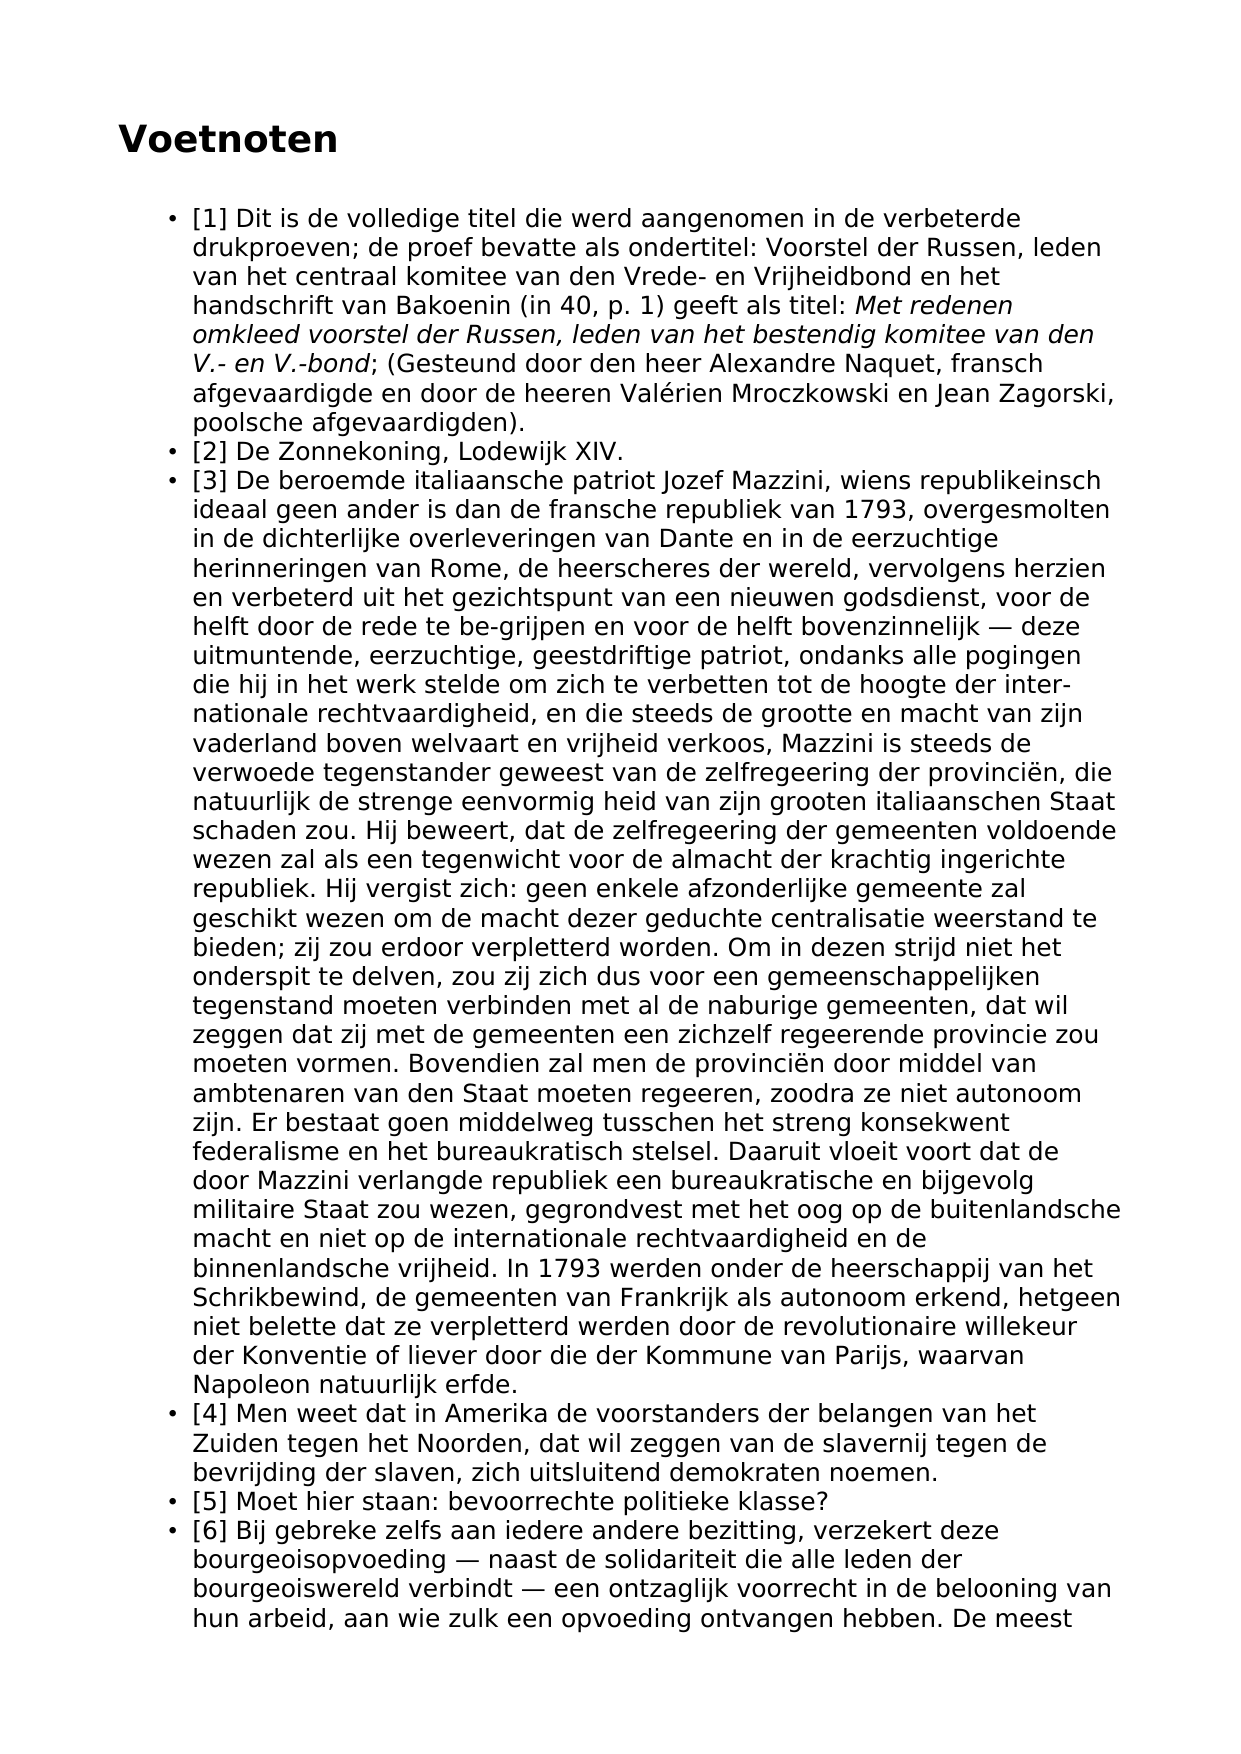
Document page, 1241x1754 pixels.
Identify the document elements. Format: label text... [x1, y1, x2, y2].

list [4] Men weet dat in Amerika de voorstanders der belangen van het Zuiden tegen het Noorden, dat wil zeggen van de slavernij tegen de bevrijding der slaven, zich uitsluitend demokraten noemen. [177, 1399, 1122, 1487]
list [6] Bij gebreke zelfs aan iedere andere bezitting, verzekert deze bourgeoisopvoeding — naast de solidariteit die alle leden der bourgeoiswereld verbindt — een ontzaglijk voorrecht in de belooning van hun arbeid, aan wie zulk een opvoeding ontvangen hebben. De meest [177, 1516, 1122, 1633]
list [1] Dit is de volledige titel die werd aangenomen in de verbeterde drukproeven; de proef bevatte als ondertitel: Voorstel der Russen, leden van het centraal komitee van den Vrede- en Vrijheidbond en het handschrift van Bakoenin (in 40, p. 1) geeft als titel: Met redenen omkleed voorstel der Russen, leden van het bestendig komitee van den V.- en V.-bond; (Gesteund door den heer Alexandre Naquet, fransch afgevaardigde en door de heeren Valérien Mroczkowski en Jean Zagorski, poolsche afgevaardigden). [177, 204, 1122, 437]
list [3] De beroemde italiaansche patriot Jozef Mazzini, wiens republikeinsch ideaal geen ander is dan de fransche republiek van 1793, overgesmolten in de dichterlijke overleveringen van Dante en in de eerzuchtige herinneringen van Rome, de heerscheres der wereld, vervolgens herzien en verbeterd uit het gezichtspunt van een nieuwen godsdienst, voor de helft door de rede te be-grijpen en voor de helft bovenzinnelijk — deze uitmuntende, eerzuchtige, geestdriftige patriot, ondanks alle pogingen die hij in het werk stelde om zich te verbetten tot de hoogte der inter-nationale rechtvaardigheid, en die steeds de grootte en macht van zijn vaderland boven welvaart en vrijheid verkoos, Mazzini is steeds de verwoede tegenstander geweest van de zelfregeering der provinciën, die natuurlijk de strenge eenvormig heid van zijn grooten italiaanschen Staat schaden zou. Hij beweert, dat de zelfregeering der gemeenten voldoende wezen zal als een tegenwicht voor de almacht der krachtig ingerichte republiek. Hij vergist zich: geen enkele afzonderlijke gemeente zal geschikt wezen om de macht dezer geduchte centralisatie weerstand te bieden; zij zou erdoor verpletterd worden. Om in dezen strijd niet het onderspit te delven, zou zij zich dus voor een gemeenschappelijken tegenstand moeten verbinden met al de naburige gemeenten, dat wil zeggen dat zij met de gemeenten een zichzelf regeerende provincie zou moeten vormen. Bovendien zal men de provinciën door middel van ambtenaren van den Staat moeten regeeren, zoodra ze niet autonoom zijn. Er bestaat goen middelweg tusschen het streng konsekwent federalisme en het bureaukratisch stelsel. Daaruit vloeit voort dat de door Mazzini verlangde republiek een bureaukratische en bijgevolg militaire Staat zou wezen, gegrondvest met het oog op de buitenlandsche macht en niet op de internationale rechtvaardigheid en de binnenlandsche vrijheid. In 1793 werden onder de heerschappij van het Schrikbewind, de gemeenten van Frankrijk als autonoom erkend, hetgeen niet belette dat ze verpletterd werden door de revolutionaire willekeur der Konventie of liever door die der Kommune van Parijs, waarvan Napoleon natuurlijk erfde. [177, 466, 1122, 1399]
list [2] De Zonnekoning, Lodewijk XIV. [177, 437, 1122, 466]
list [5] Moet hier staan: bevoorrechte politieke klasse? [177, 1487, 1122, 1516]
subtitle Voetnoten [118, 118, 1122, 162]
